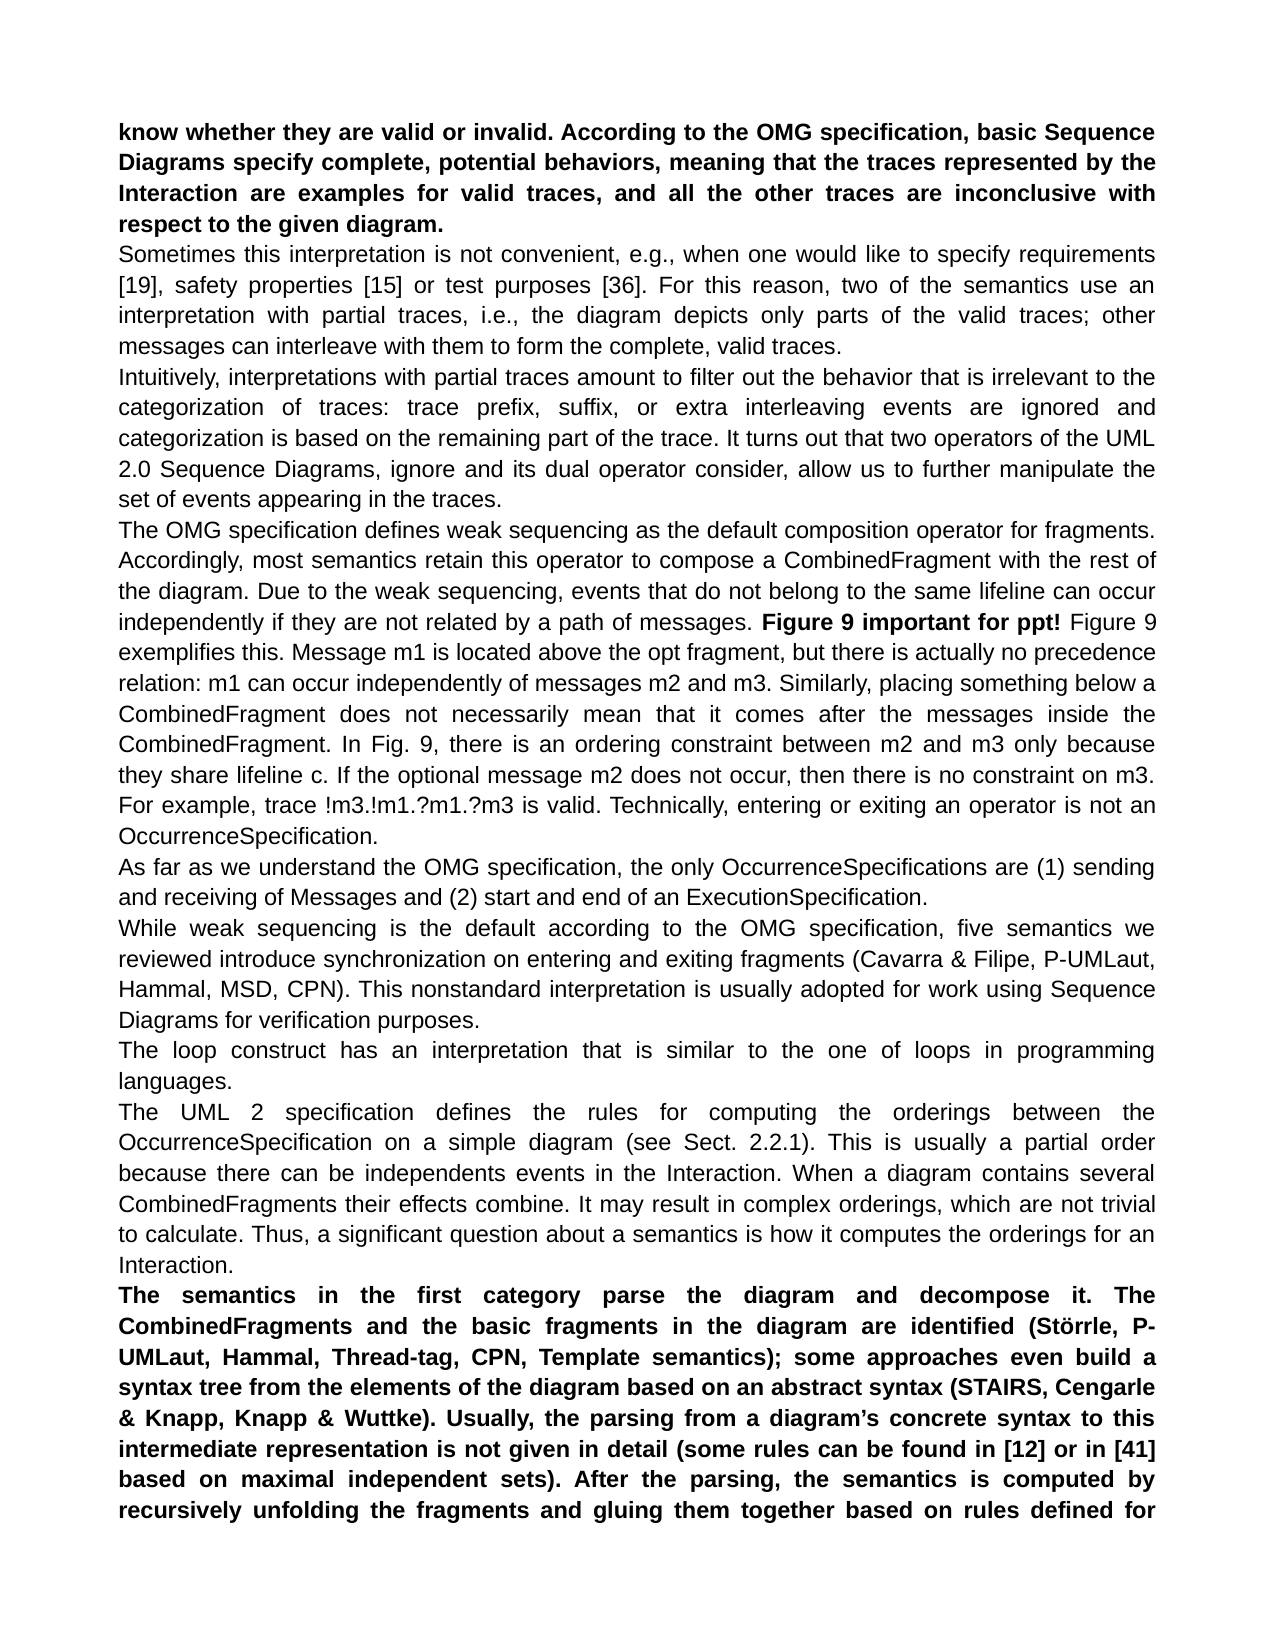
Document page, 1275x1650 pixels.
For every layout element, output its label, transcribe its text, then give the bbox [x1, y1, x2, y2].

text While weak sequencing is the default according to the OMG specification, five semantics we reviewed introduce synchronization on entering and exiting fragments (Cavarra & Filipe, P-UMLaut, Hammal, MSD, CPN). This nonstandard interpretation is usually adopted for work using Sequence Diagrams for verification purposes. [118, 914, 1157, 1033]
text As far as we understand the OMG specification, the only OccurrenceSpecifications are (1) sending and receiving of Messages and (2) start and end of an ExecutionSpecification. [118, 853, 1157, 911]
text know whether they are valid or invalid. According to the OMG specification, basic Sequence Diagrams specify complete, potential behaviors, meaning that the traces represented by the Interaction are examples for valid traces, and all the other traces are inconclusive with respect to the given diagram. [118, 118, 1157, 237]
text Intuitively, interpretations with partial traces amount to filter out the behavior that is irrelevant to the categorization of traces: trace prefix, suffix, or extra interleaving events are ignored and categorization is based on the remaining part of the trace. It turns out that two operators of the UML 2.0 Sequence Diagrams, ignore and its dual operator consider, allow us to further manipulate the set of events appearing in the traces. [118, 363, 1157, 512]
text The OMG specification defines weak sequencing as the default composition operator for fragments. Accordingly, most semantics retain this operator to compose a CombinedFragment with the rest of the diagram. Due to the weak sequencing, events that do not belong to the same lifeline can occur independently if they are not related by a path of messages. Figure 9 important for ppt! Figure 9 exemplifies this. Message m1 is located above the opt fragment, but there is actually no precedence relation: m1 can occur independently of messages m2 and m3. Similarly, placing something below a CombinedFragment does not necessarily mean that it comes after the messages inside the CombinedFragment. In Fig. 9, there is an ordering constraint between m2 and m3 only because they share lifeline c. If the optional message m2 does not occur, then there is no constraint on m3. For example, trace !m3.!m1.?m1.?m3 is valid. Technically, entering or exiting an operator is not an OccurrenceSpecification. [118, 516, 1157, 849]
text Sometimes this interpretation is not convenient, e.g., when one would like to specify requirements [19], safety properties [15] or test purposes [36]. For this reason, two of the semantics use an interpretation with partial traces, i.e., the diagram depicts only parts of the valid traces; other messages can interleave with them to form the complete, valid traces. [118, 241, 1157, 359]
text The semantics in the first category parse the diagram and decompose it. The CombinedFragments and the basic fragments in the diagram are identified (Störrle, P-UMLaut, Hammal, Thread-tag, CPN, Template semantics); some approaches even build a syntax tree from the elements of the diagram based on an abstract syntax (STAIRS, Cengarle & Knapp, Knapp & Wuttke). Usually, the parsing from a diagram’s concrete syntax to this intermediate representation is not given in detail (some rules can be found in [12] or in [41] based on maximal independent sets). After the parsing, the semantics is computed by recursively unfolding the fragments and gluing them together based on rules defined for [118, 1282, 1157, 1523]
text The UML 2 specification defines the rules for computing the orderings between the OccurrenceSpecification on a simple diagram (see Sect. 2.2.1). This is usually a partial order because there can be independents events in the Interaction. When a diagram contains several CombinedFragments their effects combine. It may result in complex orderings, which are not trivial to calculate. Thus, a significant question about a semantics is how it computes the orderings for an Interaction. [118, 1098, 1157, 1278]
text The loop construct has an interpretation that is similar to the one of loops in programming languages. [118, 1037, 1157, 1094]
